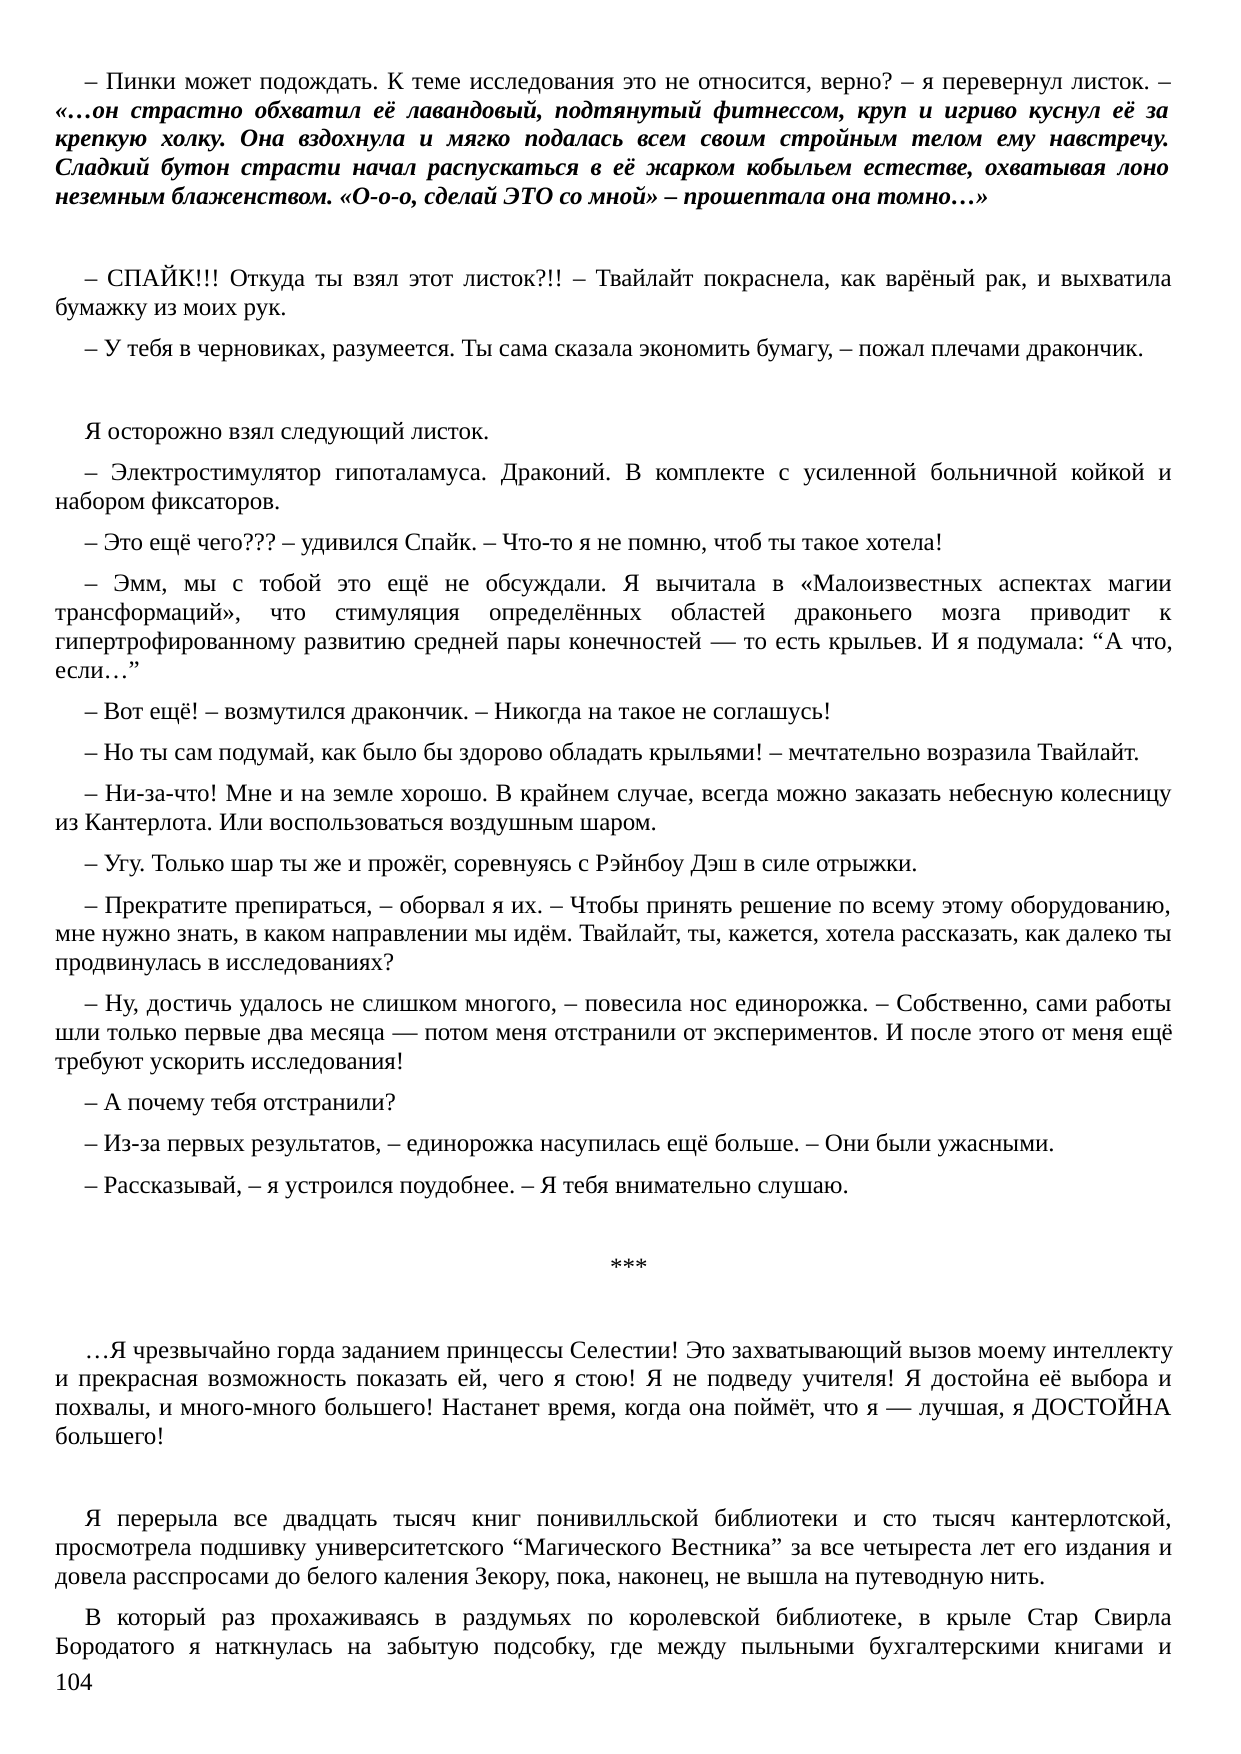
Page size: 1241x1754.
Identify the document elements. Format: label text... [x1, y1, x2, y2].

text – Вот ещё! – возмутился дракончик. – Никогда на такое не соглашусь! [55, 696, 1173, 725]
text – Это ещё чего??? – удивился Спайк. – Что-то я не помню, чтоб ты такое хотела! [55, 527, 1173, 556]
text Я осторожно взял следующий листок. [55, 416, 1173, 445]
text – Электростимулятор гипоталамуса. Драконий. В комплекте с усиленной больничной койкой и набором фиксаторов. [55, 457, 1173, 515]
text – Эмм, мы с тобой это ещё не обсуждали. Я вычитала в «Малоизвестных аспектах магии трансформаций», что стимуляция определённых областей драконьего мозга приводит к гипертрофированному развитию средней пары конечностей — то есть крыльев. И я подумала: “А что, если…” [55, 568, 1173, 683]
text Я перерыла все двадцать тысяч книг понивилльской библиотеки и сто тысяч кантерлотской, просмотрела подшивку университетского “Магического Вестника” за все четыреста лет его издания и довела расспросами до белого каления Зекору, пока, наконец, не вышла на путеводную нить. [55, 1503, 1173, 1590]
text – Ни-за-что! Мне и на земле хорошо. В крайнем случае, всегда можно заказать небесную колесницу из Кантерлота. Или воспользоваться воздушным шаром. [55, 778, 1173, 836]
text – У тебя в черновиках, разумеется. Ты сама сказала экономить бумагу, – пожал плечами дракончик. [55, 333, 1173, 362]
text – СПАЙК!!! Откуда ты взял этот листок?!! – Твайлайт покраснела, как варёный рак, и выхватила бумажку из моих рук. [55, 263, 1173, 321]
text – Прекратите препираться, – оборвал я их. – Чтобы принять решение по всему этому оборудованию, мне нужно знать, в каком направлении мы идём. Твайлайт, ты, кажется, хотела рассказать, как далеко ты продвинулась в исследованиях? [55, 890, 1173, 976]
text – А почему тебя отстранили? [55, 1087, 1173, 1116]
text В который раз прохаживаясь в раздумьях по королевской библиотеке, в крыле Стар Свирла Бородатого я наткнулась на забытую подсобку, где между пыльными бухгалтерскими книгами и [55, 1602, 1173, 1660]
text – Рассказывай, – я устроился поудобнее. – Я тебя внимательно слушаю. [55, 1170, 1173, 1198]
text – Но ты сам подумай, как было бы здорово обладать крыльями! – мечтательно возразила Твайлайт. [55, 737, 1173, 766]
text – Пинки может подождать. К теме исследования это не относится, верно? – я перевернул листок. – «…он страстно обхватил её лавандовый, подтянутый фитнессом, круп и игриво куснул её за крепкую холку. Она вздохнула и мягко подалась всем своим стройным телом ему навстречу. Сладкий бутон страсти начал распускаться в её жарком кобыльем естестве, охватывая лоно неземным блаженством. «О-о-о, сделай ЭТО со мной» – прошептала она томно…» [55, 66, 1173, 210]
text – Из-за первых результатов, – единорожка насупилась ещё больше. – Они были ужасными. [55, 1128, 1173, 1157]
text *** [55, 1252, 1173, 1281]
text – Угу. Только шар ты же и прожёг, соревнуясь с Рэйнбоу Дэш в силе отрыжки. [55, 848, 1173, 877]
text …Я чрезвычайно горда заданием принцессы Селестии! Это захватывающий вызов моему интеллекту и прекрасная возможность показать ей, чего я стою! Я не подведу учителя! Я достойна её выбора и похвалы, и много-много большего! Настанет время, когда она поймёт, что я — лучшая, я ДОСТОЙНА большего! [55, 1335, 1173, 1450]
text – Ну, достичь удалось не слишком многого, – повесила нос единорожка. – Собственно, сами работы шли только первые два месяца — потом меня отстранили от экспериментов. И после этого от меня ещё требуют ускорить исследования! [55, 988, 1173, 1075]
